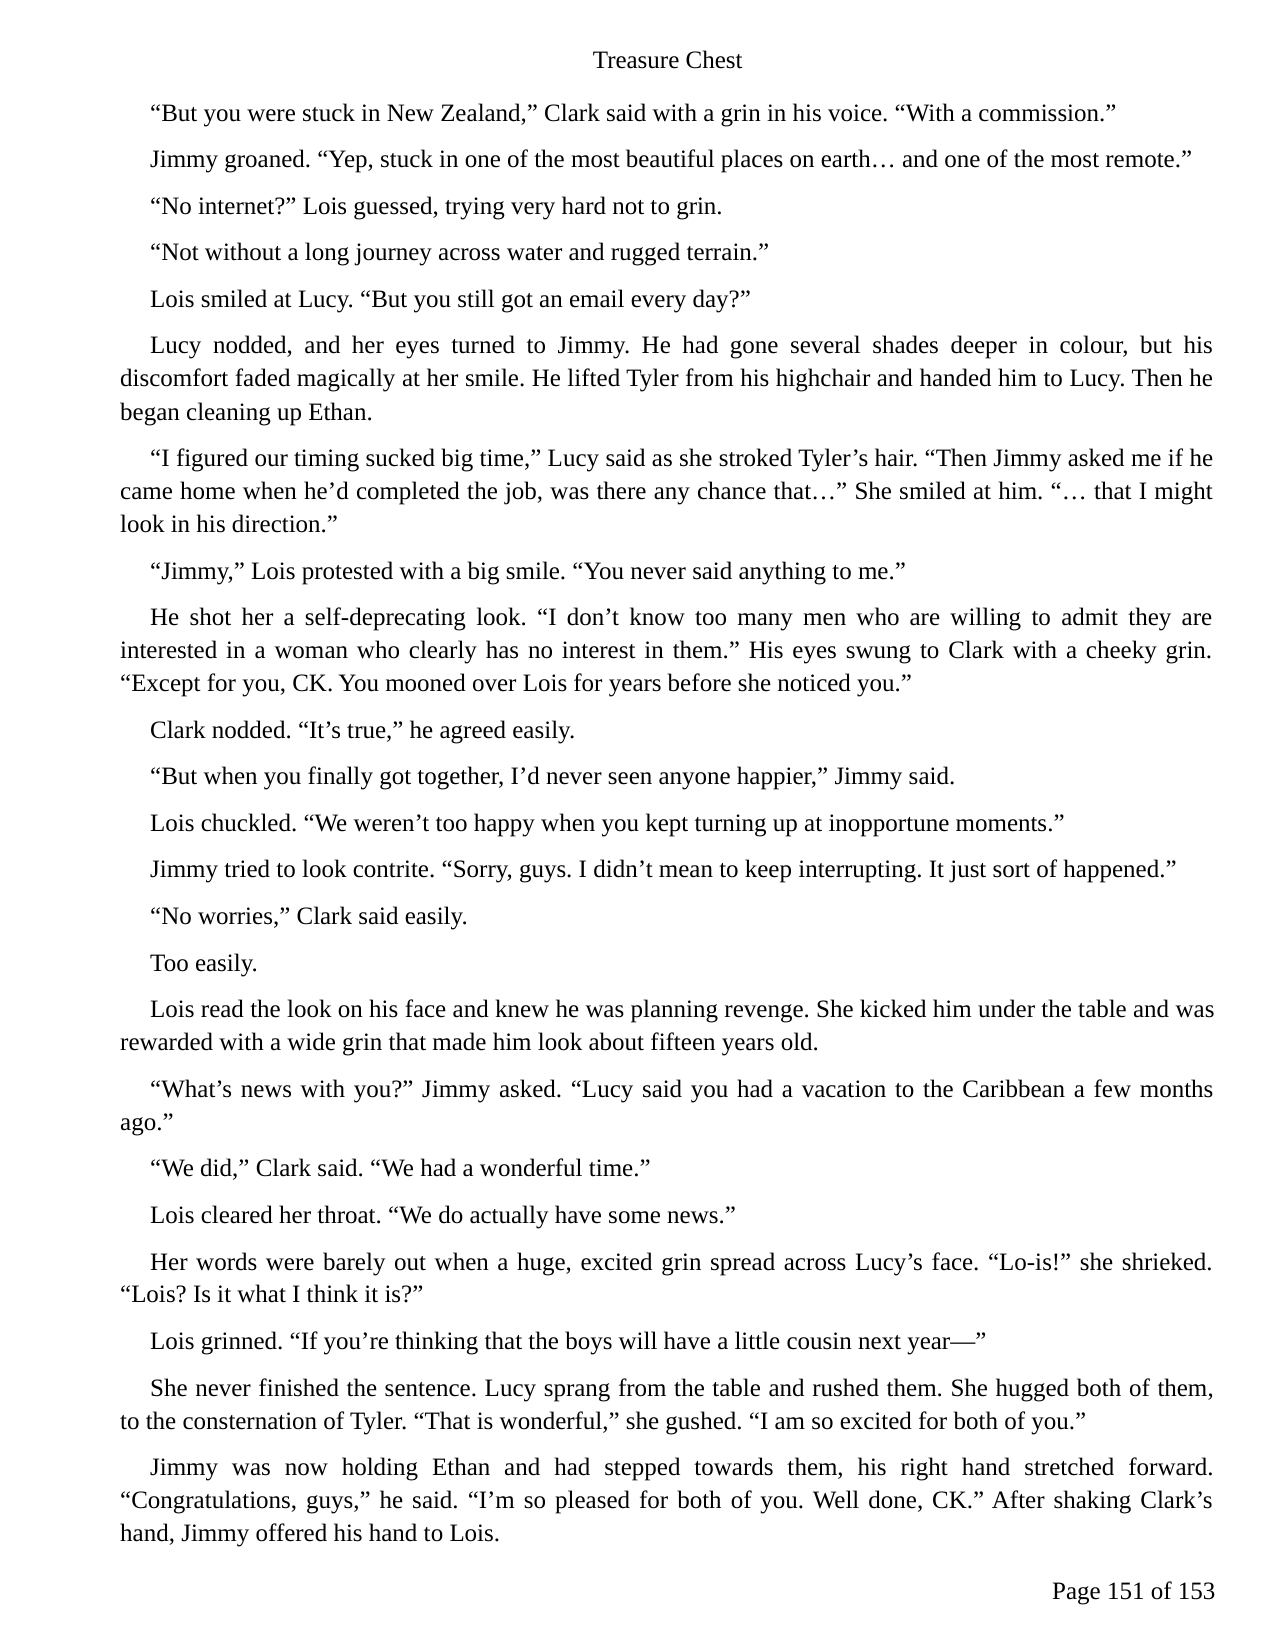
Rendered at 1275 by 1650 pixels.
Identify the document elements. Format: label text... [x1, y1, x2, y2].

text “I figured our timing sucked big time,” Lucy said as she stroked Tyler’s hair. “Then Jimmy asked me if he came home when he’d completed the job, was there any chance that…” She smiled at him. “… that I might look in his direction.” [120, 443, 1215, 538]
text Jimmy groaned. “Yep, stuck in one of the most beautiful places on earth… and one of the most remote.” [120, 144, 1215, 173]
text “But when you finally got together, I’d never seen anyone happier,” Jimmy said. [120, 761, 1215, 790]
text Jimmy was now holding Ethan and had stepped towards them, his right hand stretched forward. “Congratulations, guys,” he said. “I’m so pleased for both of you. Well done, CK.” After shaking Clark’s hand, Jimmy offered his hand to Lois. [120, 1452, 1215, 1547]
text “Jimmy,” Lois protested with a big smile. “You never said anything to me.” [120, 556, 1215, 584]
text “No worries,” Clark said easily. [120, 901, 1215, 930]
text Lois chuckled. “We weren’t too happy when you kept turning up at inopportune moments.” [120, 808, 1215, 837]
text “No internet?” Lois guessed, trying very hard not to grin. [120, 191, 1215, 219]
text Lucy nodded, and her eyes turned to Jimmy. He had gone several shades deeper in colour, but his discomfort faded magically at her smile. He lifted Tyler from his highchair and handed him to Lucy. Then he began cleaning up Ethan. [120, 331, 1215, 425]
text Clark nodded. “It’s true,” he agreed easily. [120, 715, 1215, 744]
text Lois cleared her throat. “We do actually have some news.” [120, 1200, 1215, 1229]
text Too easily. [120, 948, 1215, 976]
text She never finished the sentence. Lucy sprang from the table and rushed them. She hugged both of them, to the consternation of Tyler. “That is wonderful,” she gushed. “I am so excited for both of you.” [120, 1373, 1215, 1434]
text Lois read the look on his face and knew he was planning revenge. She kicked him under the table and was rewarded with a wide grin that made him look about fifteen years old. [120, 994, 1215, 1056]
text Lois smiled at Lucy. “But you still got an email every day?” [120, 284, 1215, 313]
text “We did,” Clark said. “We had a wonderful time.” [120, 1153, 1215, 1182]
text “Not without a long journey across water and rugged terrain.” [120, 237, 1215, 266]
text Her words were barely out when a huge, excited grin spread across Lucy’s face. “Lo-is!” she shrieked. “Lois? Is it what I think it is?” [120, 1247, 1215, 1308]
text “But you were stuck in New Zealand,” Clark said with a grin in his voice. “With a commission.” [120, 98, 1215, 126]
text Lois grinned. “If you’re thinking that the boys will have a little cousin next year—” [120, 1326, 1215, 1355]
text He shot her a self-deprecating look. “I don’t know too many men who are willing to admit they are interested in a woman who clearly has no interest in them.” His eyes swung to Clark with a cheeky grin. “Except for you, CK. You mooned over Lois for years before she noticed you.” [120, 602, 1215, 697]
text Jimmy tried to look contrite. “Sorry, guys. I didn’t mean to keep interrupting. It just sort of happened.” [120, 854, 1215, 883]
text “What’s news with you?” Jimmy asked. “Lucy said you had a vacation to the Caribbean a few months ago.” [120, 1074, 1215, 1136]
